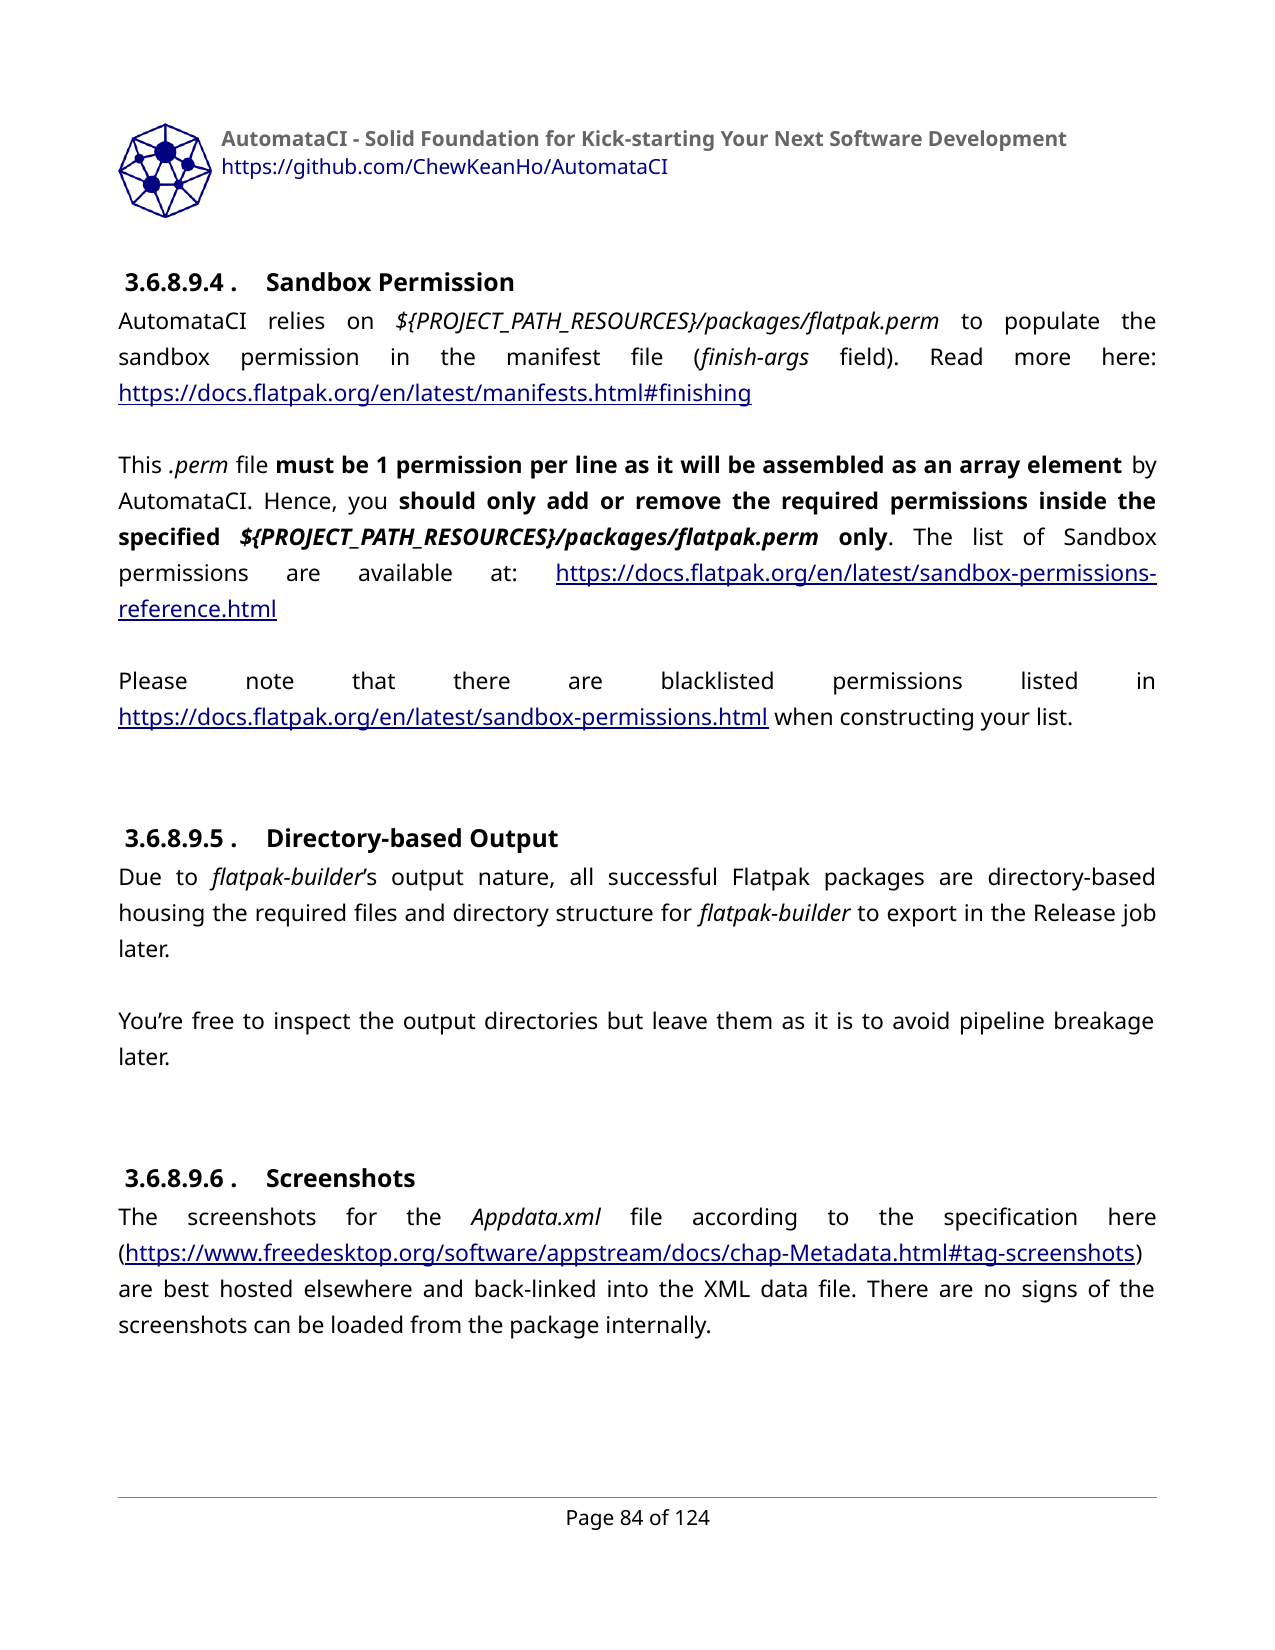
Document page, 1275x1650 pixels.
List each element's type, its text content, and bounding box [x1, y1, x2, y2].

text AutomataCI relies on ${PROJECT_PATH_RESOURCES}/packages/flatpak.perm to populate the sandbox permission in the manifest file (finish-args field). Read more here: https://docs.flatpak.org/en/latest/manifests.html#finishing [118, 305, 1157, 408]
picture [118, 123, 212, 218]
subtitle Sandbox Permission [118, 265, 1157, 299]
subtitle Screenshots [118, 1161, 1157, 1195]
subtitle Directory-based Output [118, 821, 1157, 855]
text You’re free to inspect the output directories but leave them as it is to avoid pipeline breakage later. [118, 1005, 1157, 1072]
text Please note that there are blacklisted permissions listed in https://docs.flatpak.org/en/latest/sandbox-permissions.html when constructing your list. [118, 665, 1157, 732]
text Due to flatpak-builder’s output nature, all successful Flatpak packages are directory-based housing the required files and directory structure for flatpak-builder to export in the Release job later. [118, 861, 1157, 964]
text This .perm file must be 1 permission per line as it will be assembled as an array element by AutomataCI. Hence, you should only add or remove the required permissions inside the specified ${PROJECT_PATH_RESOURCES}/packages/flatpak.perm only. The list of Sandbox permissions are available at: https://docs.flatpak.org/en/latest/sandbox-permissions-reference.html [118, 449, 1157, 624]
text The screenshots for the Appdata.xml file according to the specification here (https://www.freedesktop.org/software/appstream/docs/chap-Metadata.html#tag-screenshots) are best hosted elsewhere and back-linked into the XML data file. There are no signs of the screenshots can be loaded from the package internally. [118, 1201, 1157, 1340]
